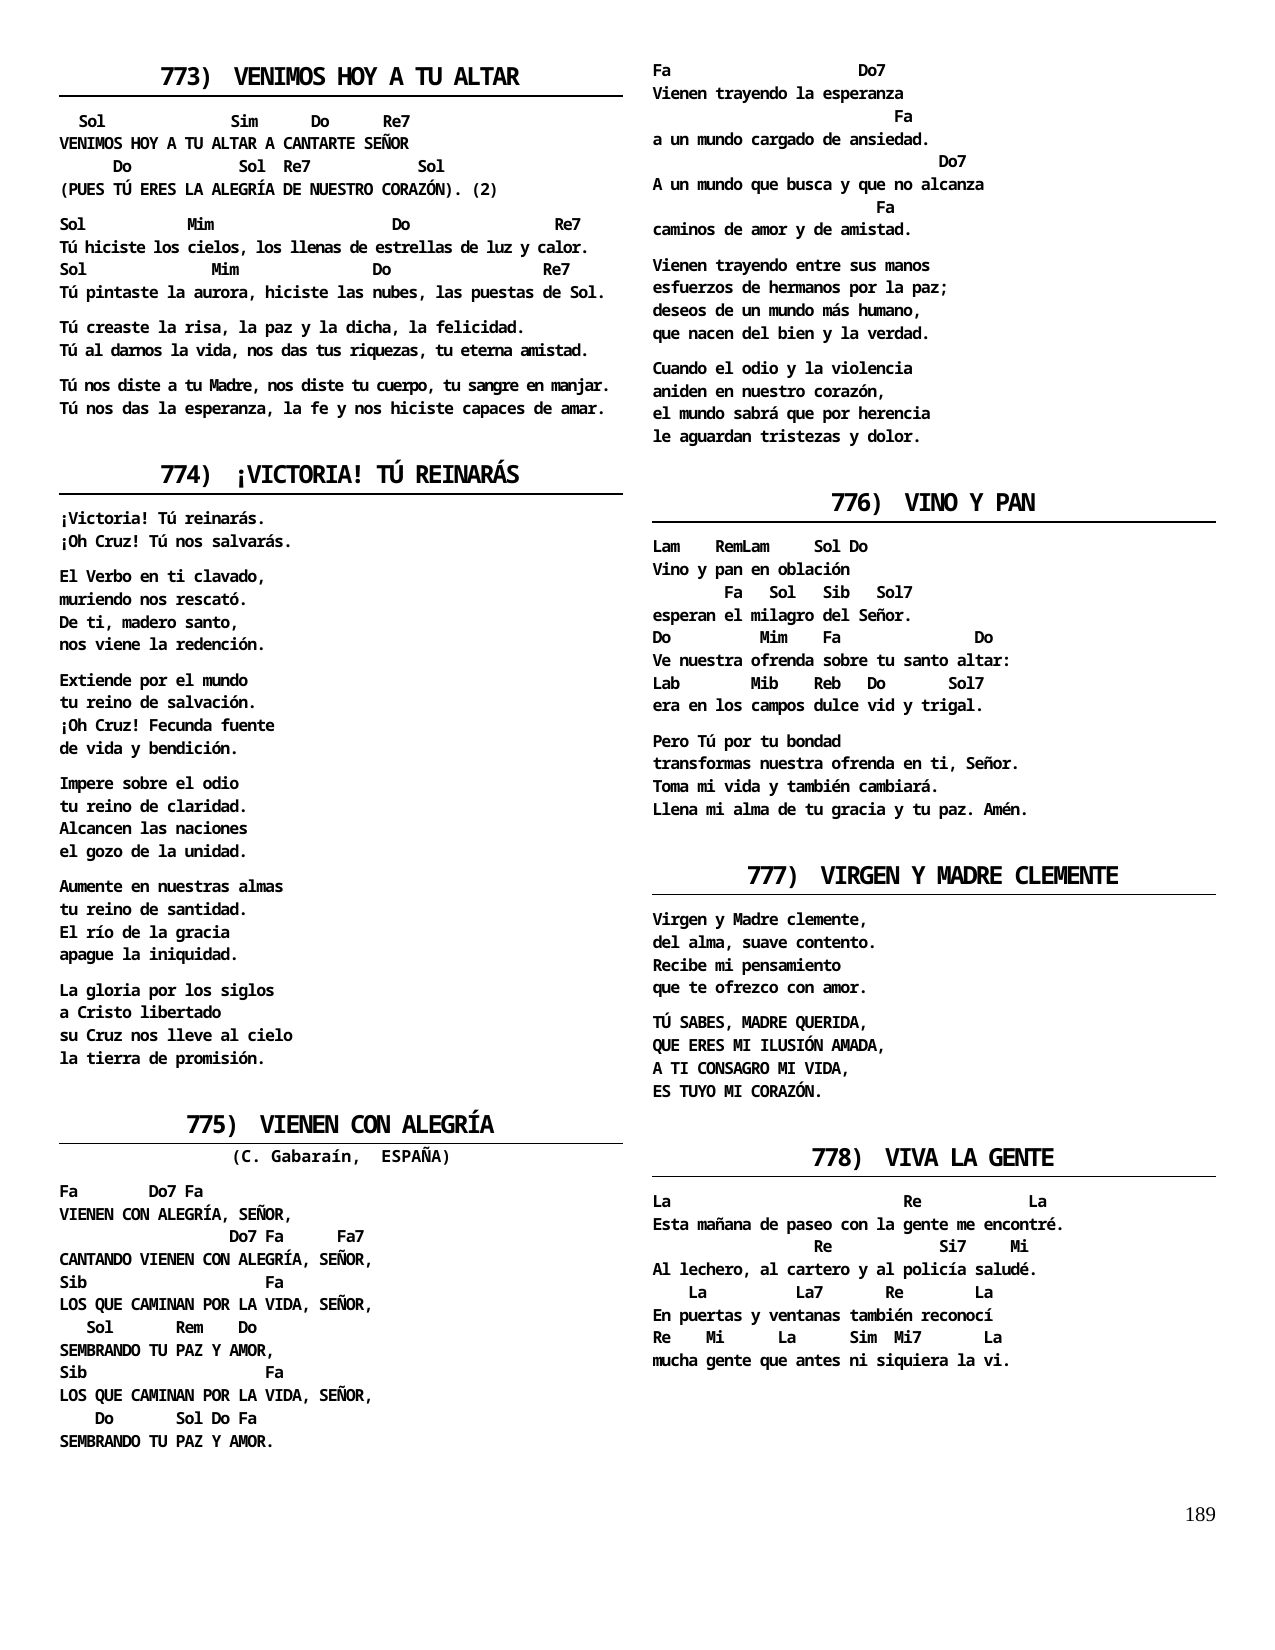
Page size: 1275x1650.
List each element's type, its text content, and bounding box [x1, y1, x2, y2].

text Lam RemLam Sol Do Vino y pan en oblación Fa Sol Sib Sol7 esperan el milagro del Señor. Do Mim Fa Do Ve nuestra ofrenda sobre tu santo altar: Lab Mib Reb Do Sol7 era en los campos dulce vid y trigal. [652, 535, 1216, 717]
subtitle Virgen Y Madre Clemente [652, 858, 1216, 894]
text Impere sobre el odio tu reino de claridad. Alcancen las naciones el gozo de la unidad. [59, 772, 623, 862]
text Virgen y Madre clemente, del alma, suave contento. Recibe mi pensamiento que te ofrezco con amor. [652, 908, 1216, 999]
text TÚ SABES, MADRE QUERIDA, QUE ERES MI ILUSIÓN AMADA, A TI CONSAGRO MI VIDA, ES TUYO MI CORAZÓN. [652, 1011, 1216, 1102]
subtitle Vienen Con Alegría [59, 1107, 623, 1143]
subtitle ¡Victoria! Tú Reinarás [59, 457, 623, 493]
subtitle Vino Y Pan [652, 485, 1216, 521]
text Cuando el odio y la violencia aniden en nuestro corazón, el mundo sabrá que por herencia le aguardan tristezas y dolor. [652, 357, 1216, 447]
text Vienen trayendo entre sus manos esfuerzos de hermanos por la paz; deseos de un mundo más humano, que nacen del bien y la verdad. [652, 253, 1216, 344]
text Fa Do7 Vienen trayendo la esperanza Fa a un mundo cargado de ansiedad. Do7 A un mundo que busca y que no alcanza Fa caminos de amor y de amistad. [652, 59, 1216, 241]
text Fa Do7 Fa VIENEN CON ALEGRÍA, SEÑOR, Do7 Fa Fa7 CANTANDO VIENEN CON ALEGRÍA, SEÑOR, Sib Fa LOS QUE CAMINAN POR LA VIDA, SEÑOR, Sol Rem Do SEMBRANDO TU PAZ Y AMOR, Sib Fa LOS QUE CAMINAN POR LA VIDA, SEÑOR, Do Sol Do Fa SEMBRANDO TU PAZ Y AMOR. [59, 1179, 623, 1452]
text ¡Victoria! Tú reinarás. ¡Oh Cruz! Tú nos salvarás. [59, 507, 623, 552]
text Tú creaste la risa, la paz y la dicha, la felicidad. Tú al darnos la vida, nos das tus riquezas, tu eterna amistad. [59, 316, 623, 361]
text Sol Sim Do Re7 VENIMOS HOY A TU ALTAR A CANTARTE SEÑOR Do Sol Re7 Sol (PUES TÚ ERES LA ALEGRÍA DE NUESTRO CORAZÓN). (2) [59, 109, 623, 200]
text Extiende por el mundo tu reino de salvación. ¡Oh Cruz! Fecunda fuente de vida y bendición. [59, 668, 623, 759]
text Tú nos diste a tu Madre, nos diste tu cuerpo, tu sangre en manjar. Tú nos das la esperanza, la fe y nos hiciste capaces de amar. [59, 374, 623, 419]
text El Verbo en ti clavado, muriendo nos rescató. De ti, madero santo, nos viene la redención. [59, 565, 623, 656]
text Aumente en nuestras almas tu reino de santidad. El río de la gracia apague la iniquidad. [59, 875, 623, 966]
text Sol Mim Do Re7 Tú hiciste los cielos, los llenas de estrellas de luz y calor. Sol Mim Do Re7 Tú pintaste la aurora, hiciste las nubes, las puestas de Sol. [59, 213, 623, 303]
text Pero Tú por tu bondad transformas nuestra ofrenda en ti, Señor. Toma mi vida y también cambiará. Llena mi alma de tu gracia y tu paz. Amén. [652, 729, 1216, 820]
text La gloria por los siglos a Cristo libertado su Cruz nos lleve al cielo la tierra de promisión. [59, 978, 623, 1069]
text La Re La Esta mañana de paseo con la gente me encontré. Re Si7 Mi Al lechero, al cartero y al policía saludé. La La7 Re La En puertas y ventanas también reconocí Re Mi La Sim Mi7 La mucha gente que antes ni siquiera la vi. [652, 1190, 1216, 1371]
subtitle Venimos Hoy A Tu Altar [59, 59, 623, 95]
text (C. Gabaraín, ESPAÑA) [59, 1144, 623, 1167]
subtitle Viva La Gente [652, 1139, 1216, 1176]
